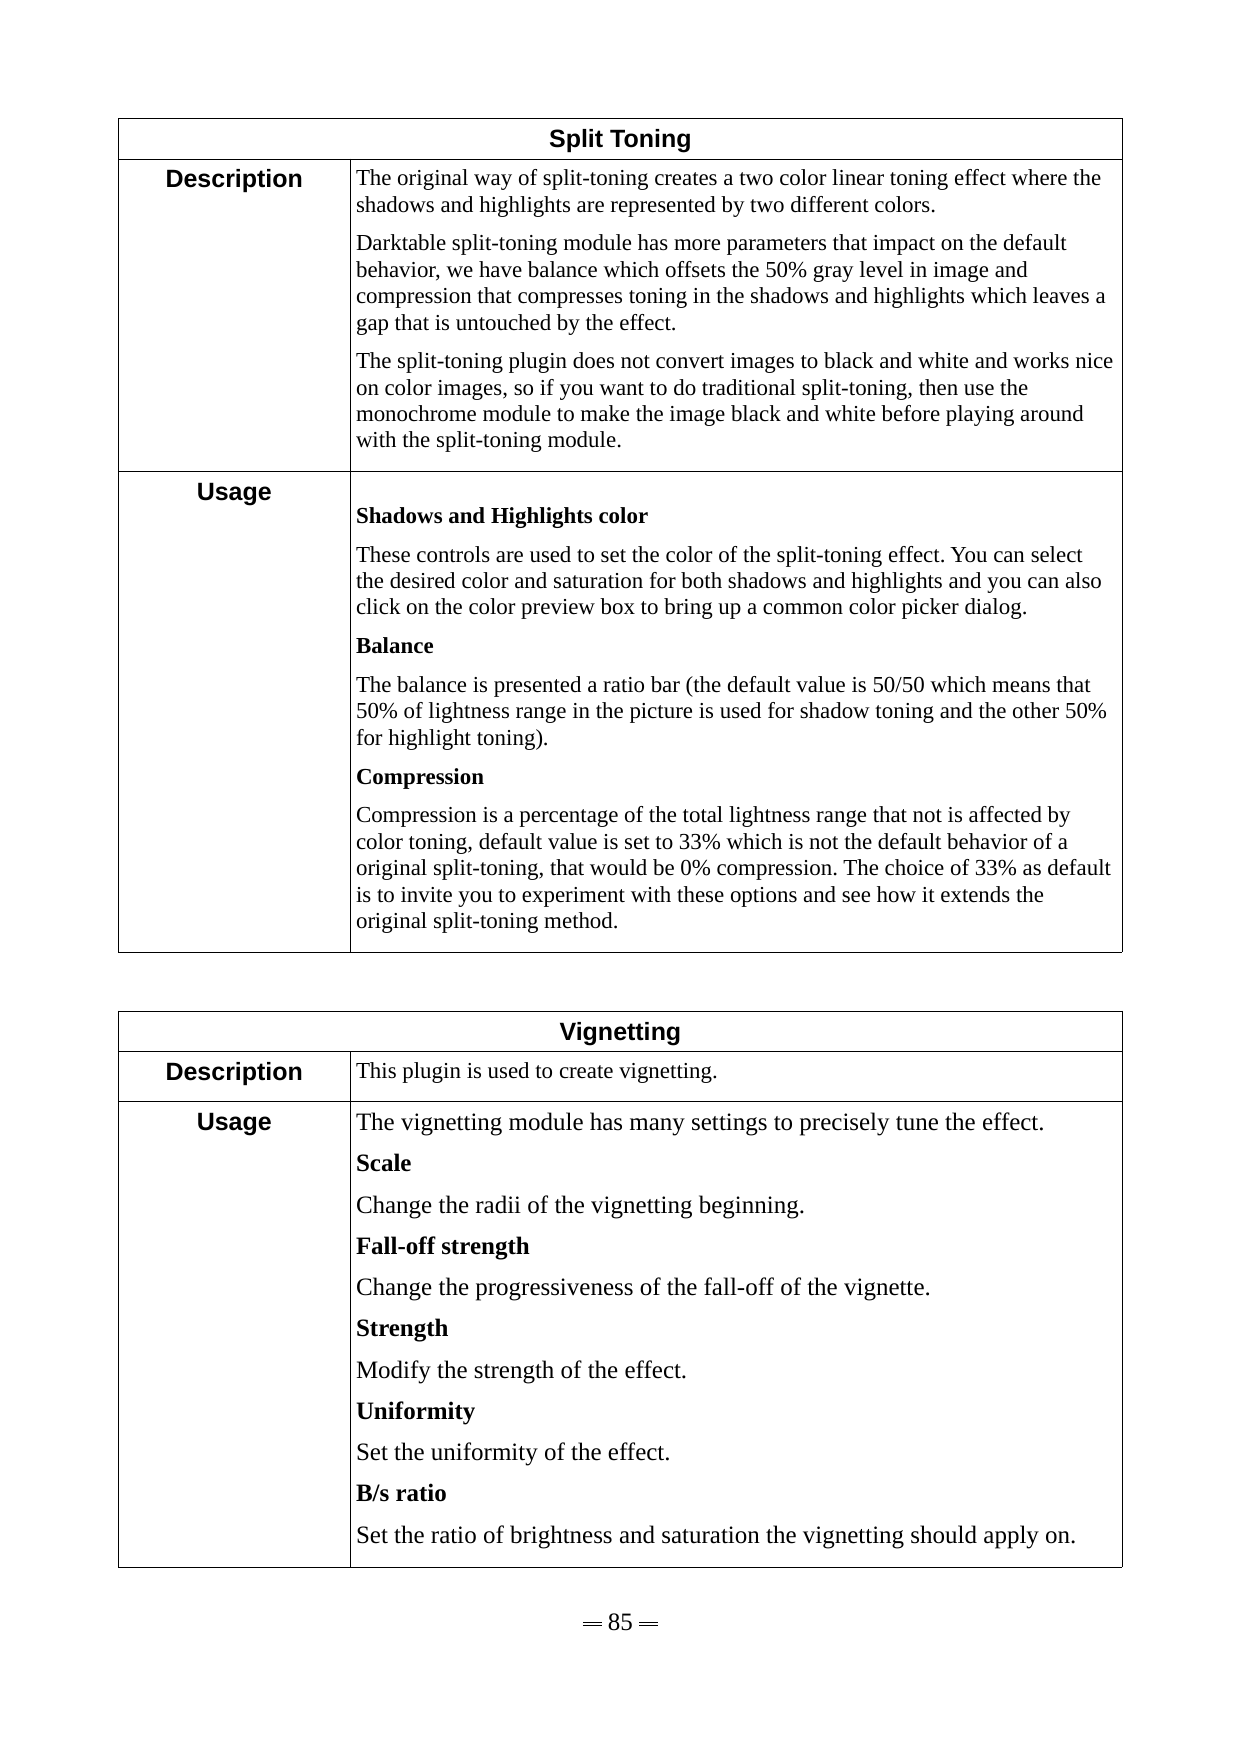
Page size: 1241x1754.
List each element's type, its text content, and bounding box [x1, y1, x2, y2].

table_cell The original way of split-toning creates a two color linear toning effect where the shadows and highlights are represented by two different colors. Darktable split-toning module has more parameters that impact on the default behavior, we have balance which offsets the 50% gray level in image and compression that compresses toning in the shadows and highlights which leaves a gap that is untouched by the effect. The split-toning plugin does not convert images to black and white and works nice on color images, so if you want to do traditional split-toning, then use the monochrome module to make the image black and white before playing around with the split-toning module. [351, 160, 1122, 471]
table_cell The vignetting module has many settings to precisely tune the effect. Scale Change the radii of the vignetting beginning. Fall-off strength Change the progressiveness of the fall-off of the vignette. Strength Modify the strength of the effect. Uniformity Set the uniformity of the effect. B/s ratio Set the ratio of brightness and saturation the vignetting should apply on. [351, 1102, 1122, 1567]
table_cell Description [119, 1052, 350, 1101]
table_cell Shadows and Highlights color These controls are used to set the color of the split-toning effect. You can select the desired color and saturation for both shadows and highlights and you can also click on the color preview box to bring up a common color picker dialog. Balance The balance is presented a ratio bar (the default value is 50/50 which means that 50% of lightness range in the picture is used for shadow toning and the other 50% for highlight toning). Compression Compression is a percentage of the total lightness range that not is affected by color toning, default value is set to 33% which is not the default behavior of a original split-toning, that would be 0% compression. The choice of 33% as default is to invite you to experiment with these options and see how it extends the original split-toning method. [351, 472, 1122, 952]
table_header Vignetting [119, 1012, 1122, 1051]
table_header Split Toning [119, 119, 1122, 158]
table_cell Usage [119, 1102, 350, 1567]
table_cell Usage [119, 472, 350, 952]
table_cell Description [119, 160, 350, 471]
table_cell This plugin is used to create vignetting. [351, 1052, 1122, 1101]
